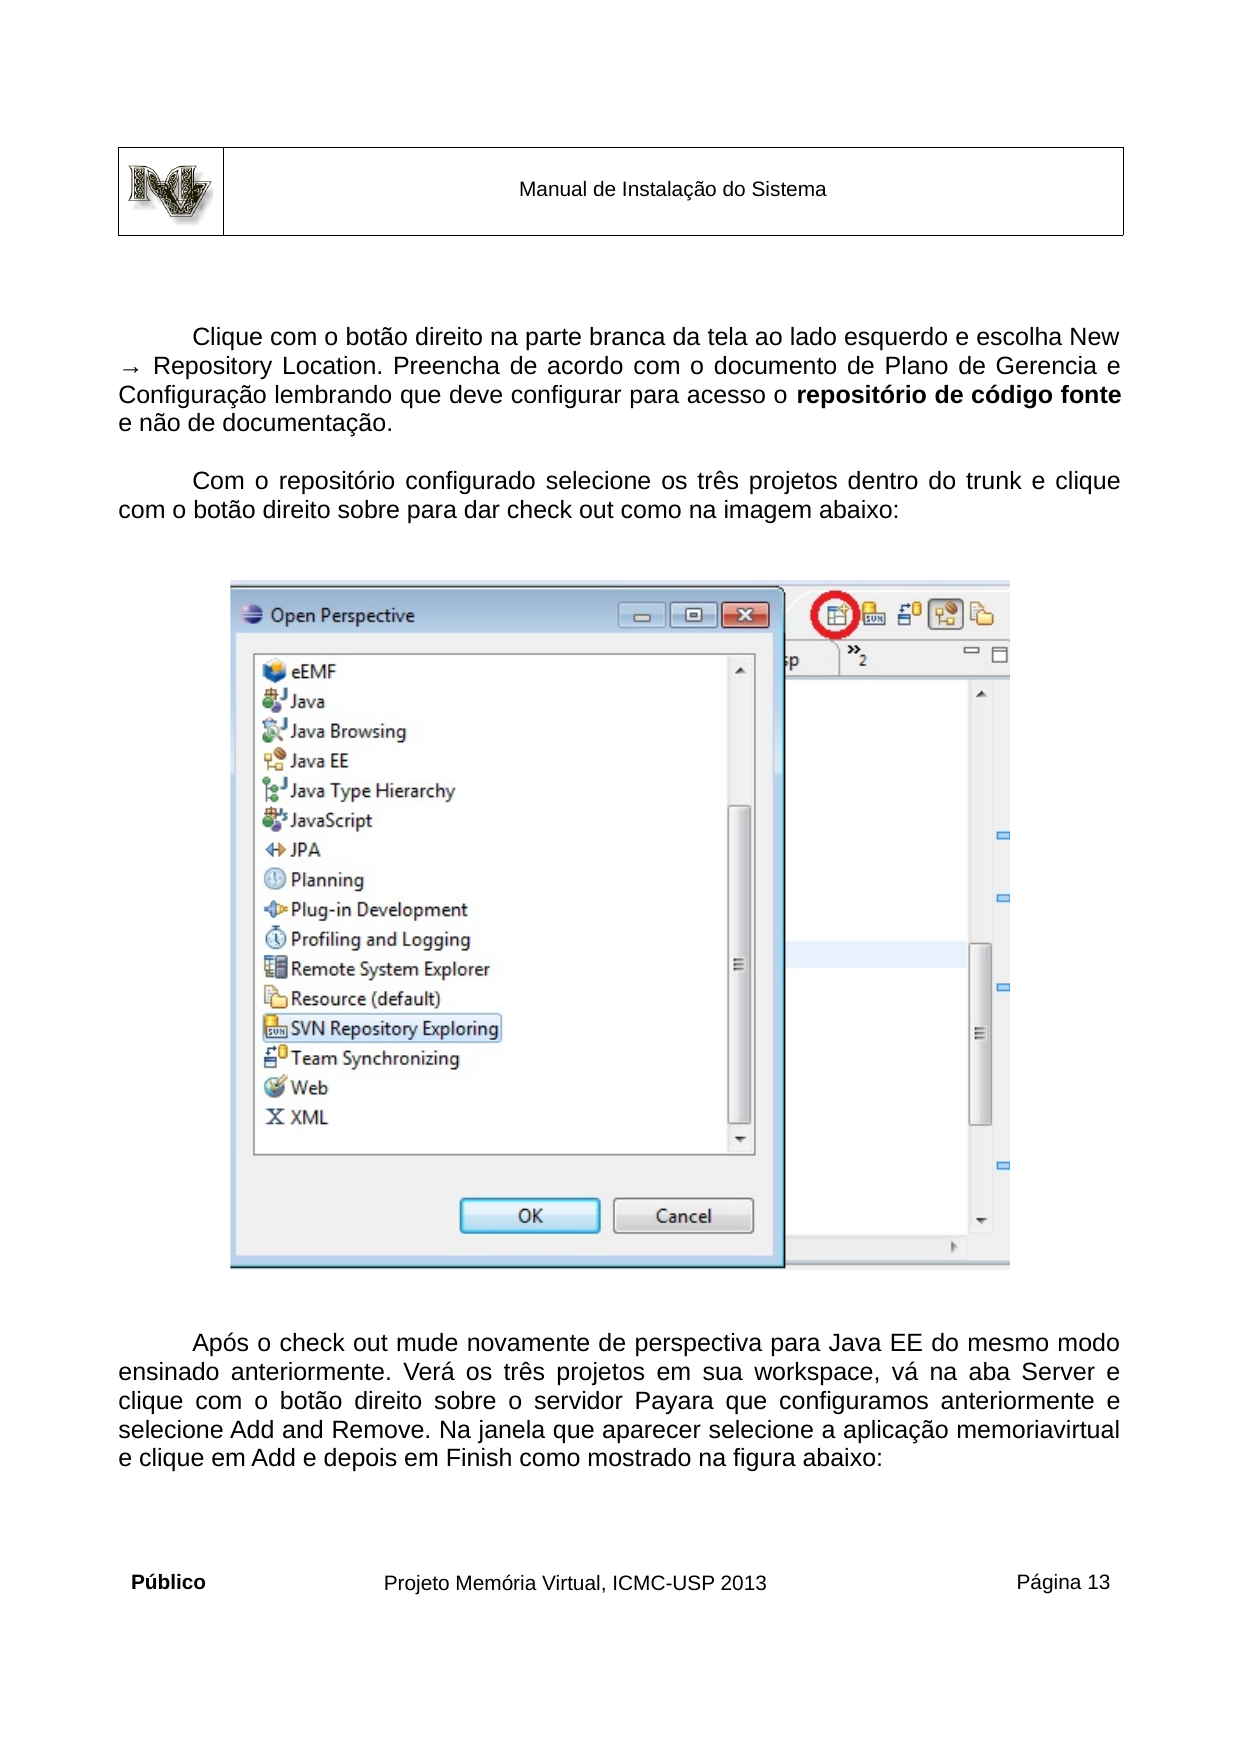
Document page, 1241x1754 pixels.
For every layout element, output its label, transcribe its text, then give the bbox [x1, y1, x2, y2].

picture [123, 153, 214, 229]
text Clique com o botão direito na parte branca da tela ao lado esquerdo e escolha New → Repository Location. Preencha de acordo com o documento de Plano de Gerencia e Configuração lembrando que deve configurar para acesso o repositório de código fonte e não de documentação. [118, 322, 1122, 437]
text Com o repositório configurado selecione os três projetos dentro do trunk e clique com o botão direito sobre para dar check out como na imagem abaixo: [118, 466, 1122, 523]
picture [230, 580, 1010, 1270]
text Após o check out mude novamente de perspectiva para Java EE do mesmo modo ensinado anteriormente. Verá os três projetos em sua workspace, vá na aba Server e clique com o botão direito sobre o servidor Payara que configuramos anteriormente e selecione Add and Remove. Na janela que aparecer selecione a aplicação memoriavirtual e clique em Add e depois em Finish como mostrado na figura abaixo: [118, 1328, 1122, 1472]
